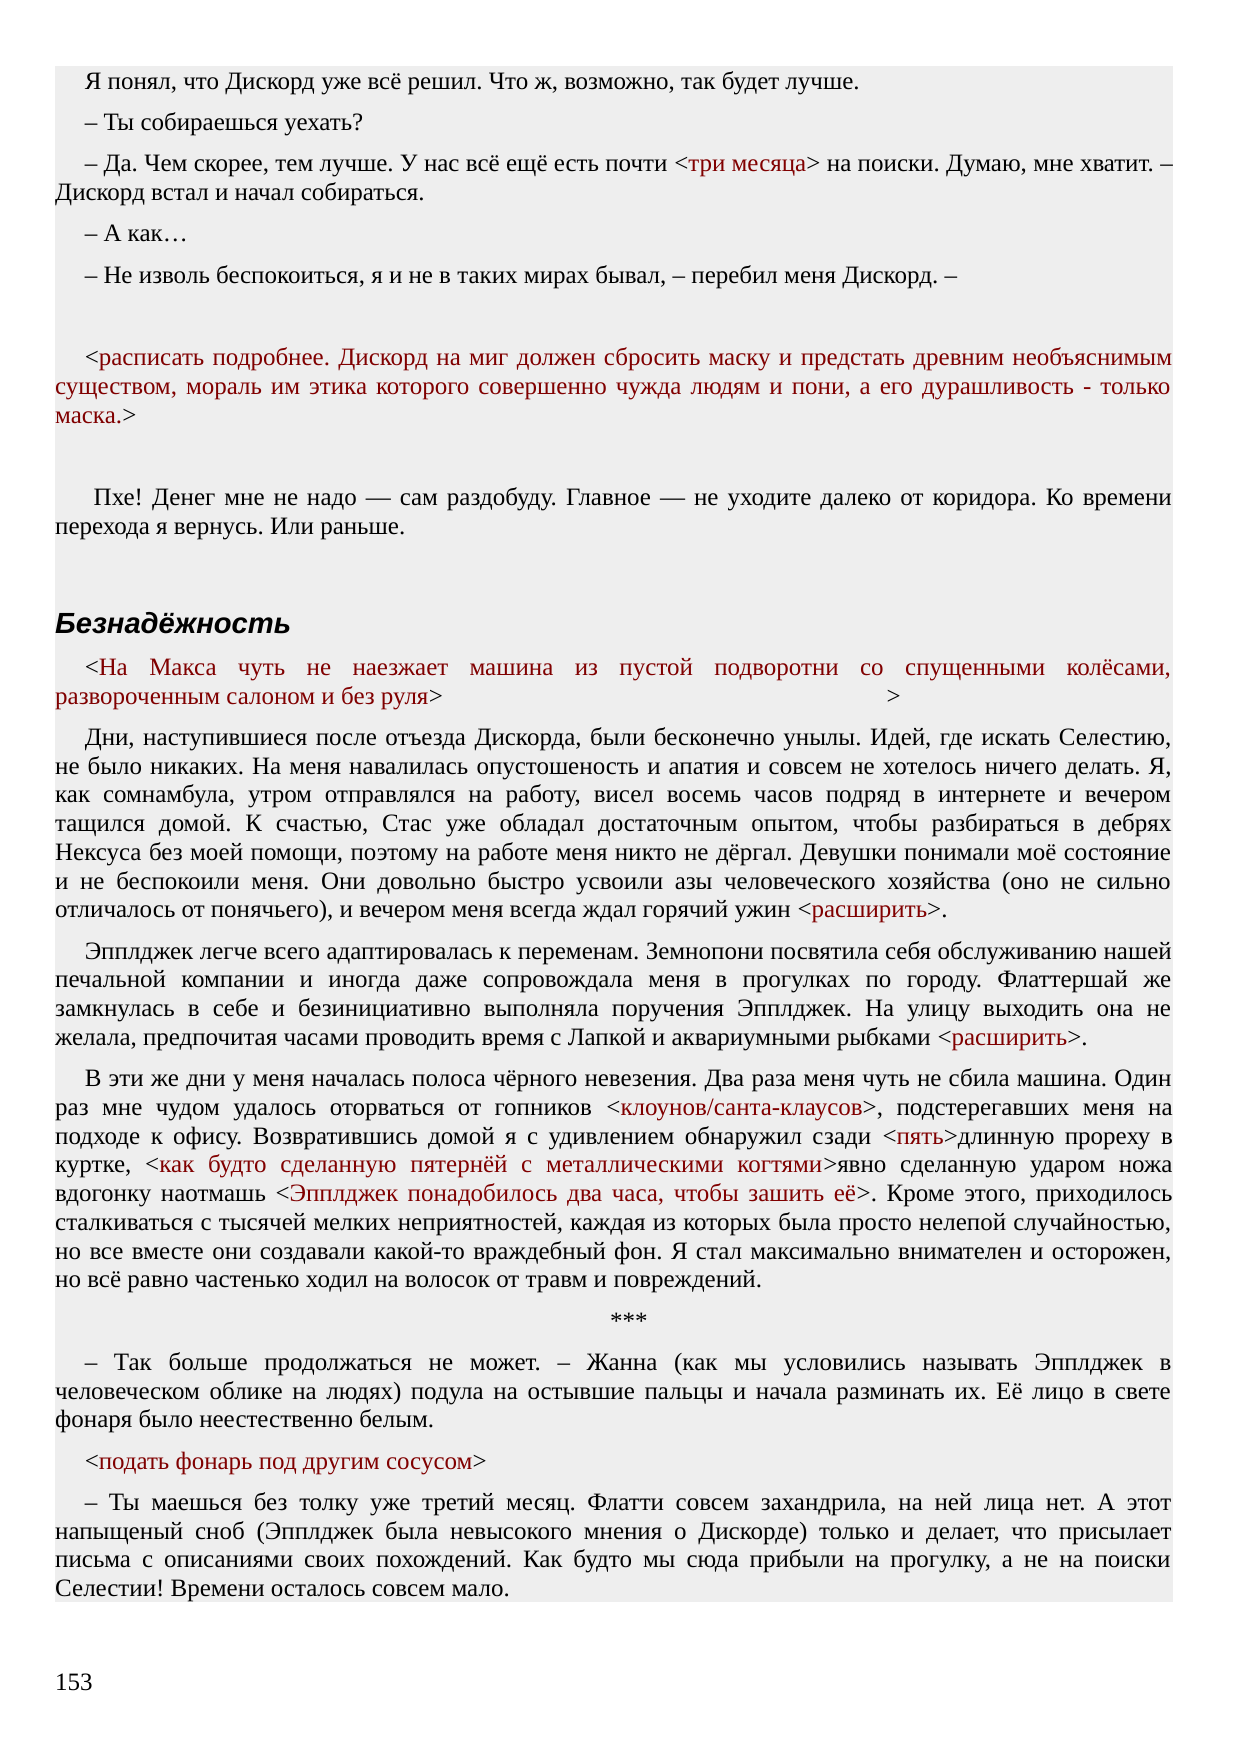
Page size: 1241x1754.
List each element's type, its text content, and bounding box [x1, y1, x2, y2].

text – Да. Чем скорее, тем лучше. У нас всё ещё есть почти <три месяца> на поиски. Думаю, мне хватит. – Дискорд встал и начал собираться. [55, 148, 1173, 206]
text <На Макса чуть не наезжает машина из пустой подворотни со спущенными колёсами, развороченным салоном и без руля> > [55, 652, 1173, 709]
text Эпплджек легче всего адаптировалась к переменам. Земнопони посвятила себя обслуживанию нашей печальной компании и иногда даже сопровождала меня в прогулках по городу. Флаттершай же замкнулась в себе и безинициативно выполняла поручения Эпплджек. На улицу выходить она не желала, предпочитая часами проводить время с Лапкой и аквариумными рыбками <расширить>. [55, 936, 1173, 1051]
text – Ты маешься без толку уже третий месяц. Флатти совсем захандрила, на ней лица нет. А этот напыщеный сноб (Эпплджек была невысокого мнения о Дискорде) только и делает, что присылает письма с описаниями своих похождений. Как будто мы сюда прибыли на прогулку, а не на поиски Селестии! Времени осталось совсем мало. [55, 1487, 1173, 1602]
text <расписать подробнее. Дискорд на миг должен сбросить маску и предстать древним необъяснимым существом, мораль им этика которого совершенно чужда людям и пони, а его дурашливость - только маска.> [55, 342, 1173, 428]
text <подать фонарь под другим сосусом> [55, 1446, 1173, 1474]
subtitle Безнадёжность [55, 606, 1173, 639]
text – А как… [55, 218, 1173, 247]
text В эти же дни у меня началась полоса чёрного невезения. Два раза меня чуть не сбила машина. Один раз мне чудом удалось оторваться от гопников <клоунов/санта-клаусов>, подстерегавших меня на подходе к офису. Возвратившись домой я с удивлением обнаружил сзади <пять>длинную прореху в куртке, <как будто сделанную пятернёй с металлическими когтями>явно сделанную ударом ножа вдогонку наотмашь <Эпплджек понадобилось два часа, чтобы зашить её>. Кроме этого, приходилось сталкиваться с тысячей мелких неприятностей, каждая из которых была просто нелепой случайностью, но все вместе они создавали какой-то враждебный фон. Я стал максимально внимателен и осторожен, но всё равно частенько ходил на волосок от травм и повреждений. [55, 1063, 1173, 1293]
text – Не изволь беспокоиться, я и не в таких мирах бывал, – перебил меня Дискорд. – [55, 260, 1173, 288]
text *** [55, 1306, 1173, 1334]
text Я понял, что Дискорд уже всё решил. Что ж, возможно, так будет лучше. [55, 66, 1173, 95]
text Пхе! Денег мне не надо — сам раздобуду. Главное — не уходите далеко от коридора. Ко времени перехода я вернусь. Или раньше. [55, 482, 1173, 540]
text Дни, наступившиеся после отъезда Дискорда, были бесконечно унылы. Идей, где искать Селестию, не было никаких. На меня навалилась опустошеность и апатия и совсем не хотелось ничего делать. Я, как сомнамбула, утром отправлялся на работу, висел восемь часов подряд в интернете и вечером тащился домой. К счастью, Стас уже обладал достаточным опытом, чтобы разбираться в дебрях Нексуса без моей помощи, поэтому на работе меня никто не дёргал. Девушки понимали моё состояние и не беспокоили меня. Они довольно быстро усвоили азы человеческого хозяйства (оно не сильно отличалось от понячьего), и вечером меня всегда ждал горячий ужин <расширить>. [55, 722, 1173, 923]
text – Так больше продолжаться не может. – Жанна (как мы условились называть Эпплджек в человеческом облике на людях) подула на остывшие пальцы и начала разминать их. Её лицо в свете фонаря было неестественно белым. [55, 1347, 1173, 1433]
text – Ты собираешься уехать? [55, 107, 1173, 136]
